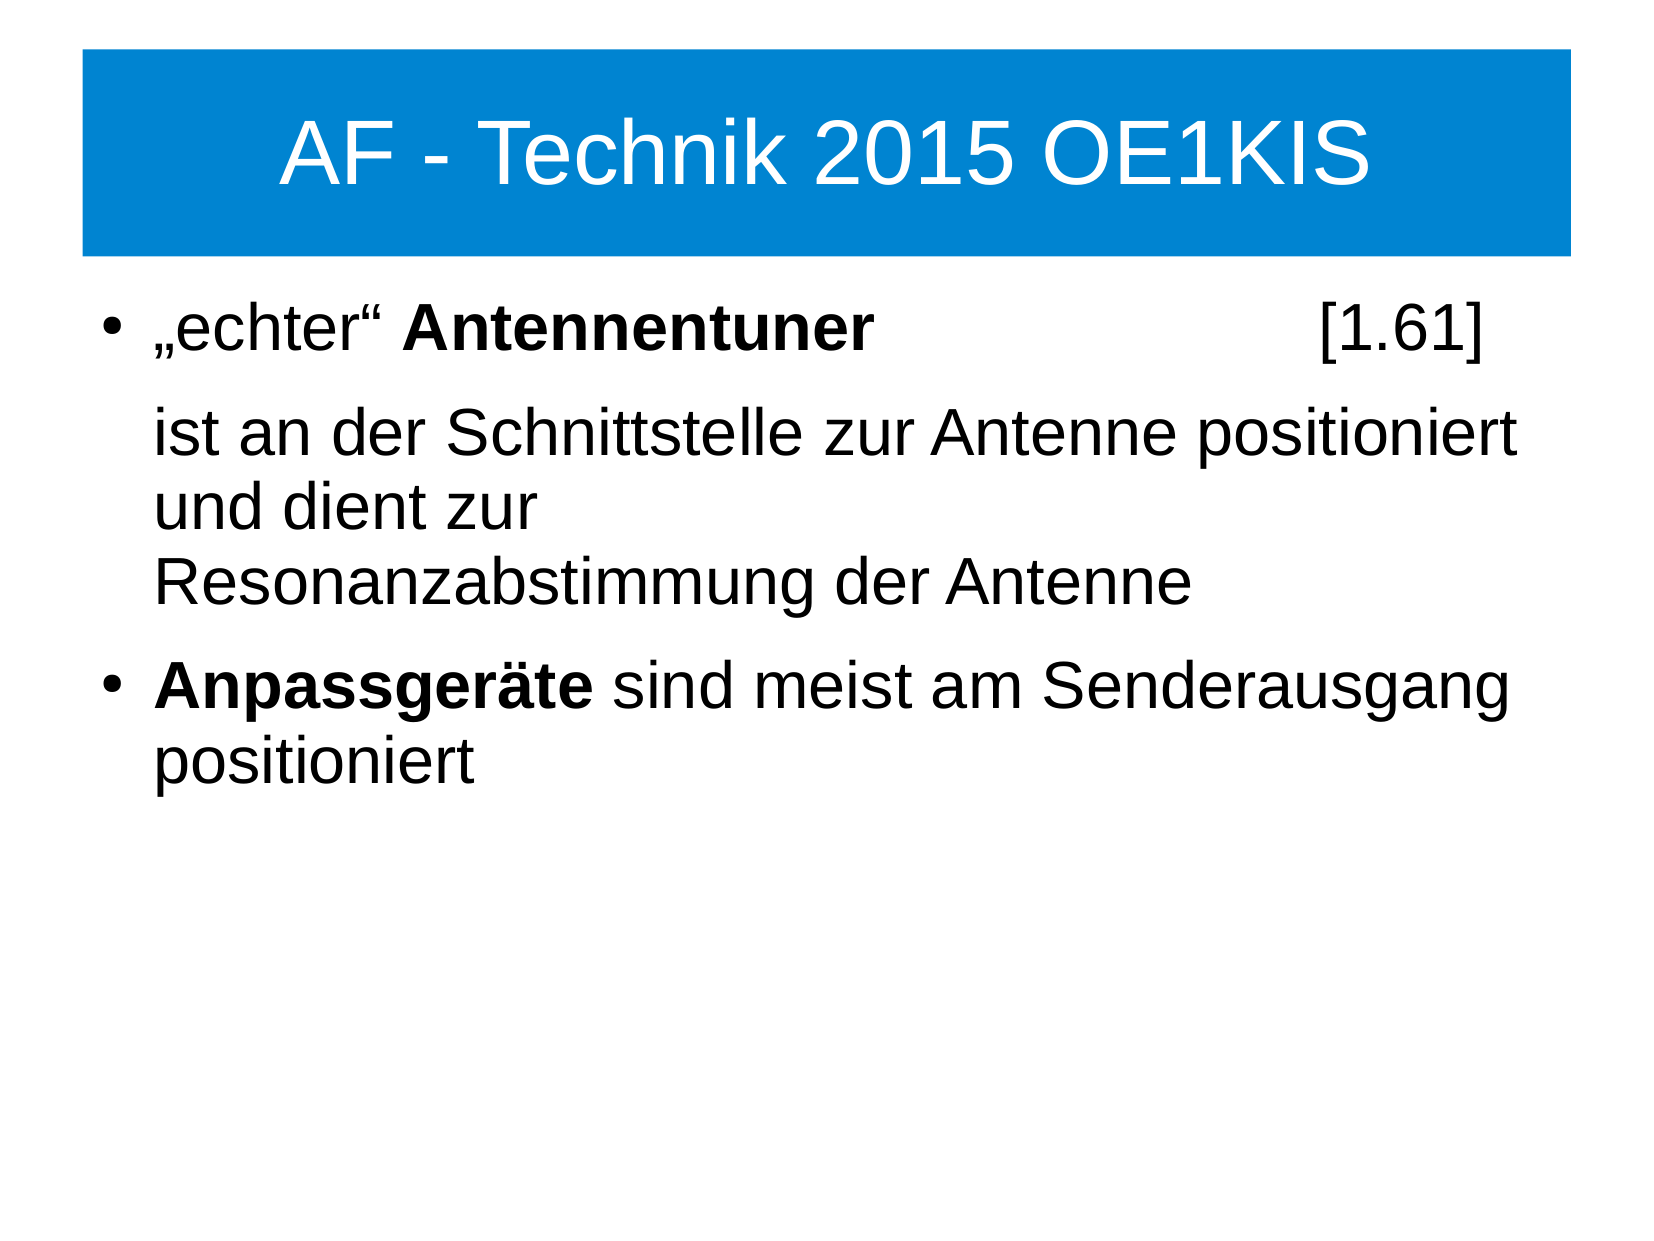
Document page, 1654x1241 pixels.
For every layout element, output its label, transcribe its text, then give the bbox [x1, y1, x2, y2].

list „echter“ Antennentuner [1.61] ist an der Schnittstelle zur Antenne positioniert und dient zur Resonanzabstimmung der Antenne Anpassgeräte sind meist am Senderausgang positioniert [82, 290, 1571, 1010]
title AF - Technik 2015 OE1KIS [82, 49, 1571, 257]
